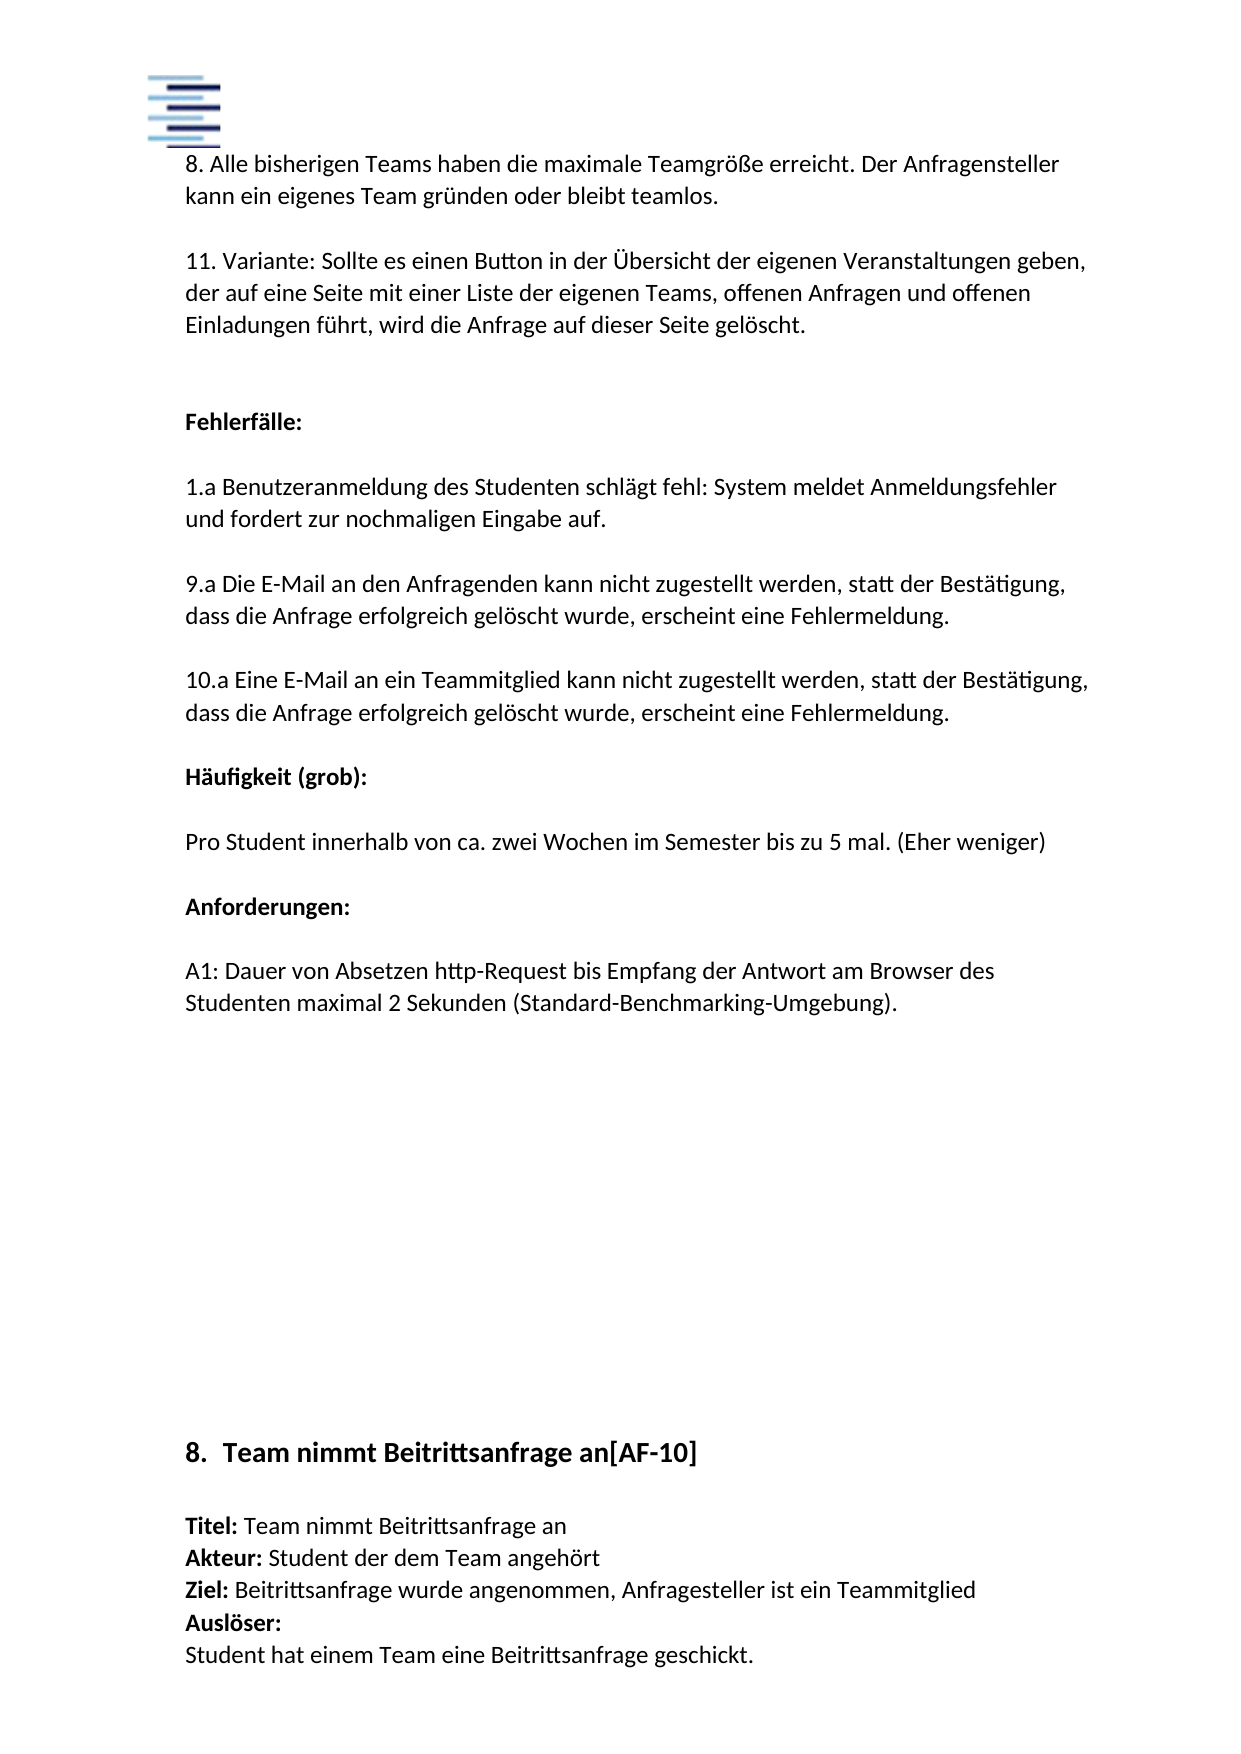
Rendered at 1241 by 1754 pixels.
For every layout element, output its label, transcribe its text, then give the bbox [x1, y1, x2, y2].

text Pro Student innerhalb von ca. zwei Wochen im Semester bis zu 5 mal. (Eher weniger) [185, 826, 1093, 857]
text Titel: Team nimmt Beitrittsanfrage an [185, 1510, 1093, 1541]
text Ziel: Beitrittsanfrage wurde angenommen, Anfragesteller ist ein Teammitglied [185, 1574, 1093, 1605]
text 8. Alle bisherigen Teams haben die maximale Teamgröße erreicht. Der Anfragensteller kann ein eigenes Team gründen oder bleibt teamlos. [185, 148, 1093, 211]
text 1.a Benutzeranmeldung des Studenten schlägt fehl: System meldet Anmeldungsfehler und fordert zur nochmaligen Eingabe auf. [185, 471, 1093, 534]
text Fehlerfälle: [185, 406, 1093, 437]
text Student hat einem Team eine Beitrittsanfrage geschickt. [185, 1639, 1093, 1670]
text Akteur: Student der dem Team angehört [185, 1542, 1093, 1573]
list Team nimmt Beitrittsanfrage an[AF-10] [185, 1434, 1093, 1470]
text Häufigkeit (grob): [185, 761, 1093, 792]
text Auslöser: [185, 1607, 1093, 1637]
text A1: Dauer von Absetzen http-Request bis Empfang der Antwort am Browser des Studenten maximal 2 Sekunden (Standard-Benchmarking-Umgebung). [185, 955, 1093, 1018]
text Anforderungen: [185, 891, 1093, 921]
text 9.a Die E-Mail an den Anfragenden kann nicht zugestellt werden, statt der Bestätigung, dass die Anfrage erfolgreich gelöscht wurde, erscheint eine Fehlermeldung. [185, 568, 1093, 631]
text 10.a Eine E-Mail an ein Teammitglied kann nicht zugestellt werden, statt der Bestätigung, dass die Anfrage erfolgreich gelöscht wurde, erscheint eine Fehlermeldung. [185, 664, 1093, 727]
text 11. Variante: Sollte es einen Button in der Übersicht der eigenen Veranstaltungen geben, der auf eine Seite mit einer Liste der eigenen Teams, offenen Anfragen und offenen Einladungen führt, wird die Anfrage auf dieser Seite gelöscht. [185, 245, 1093, 340]
